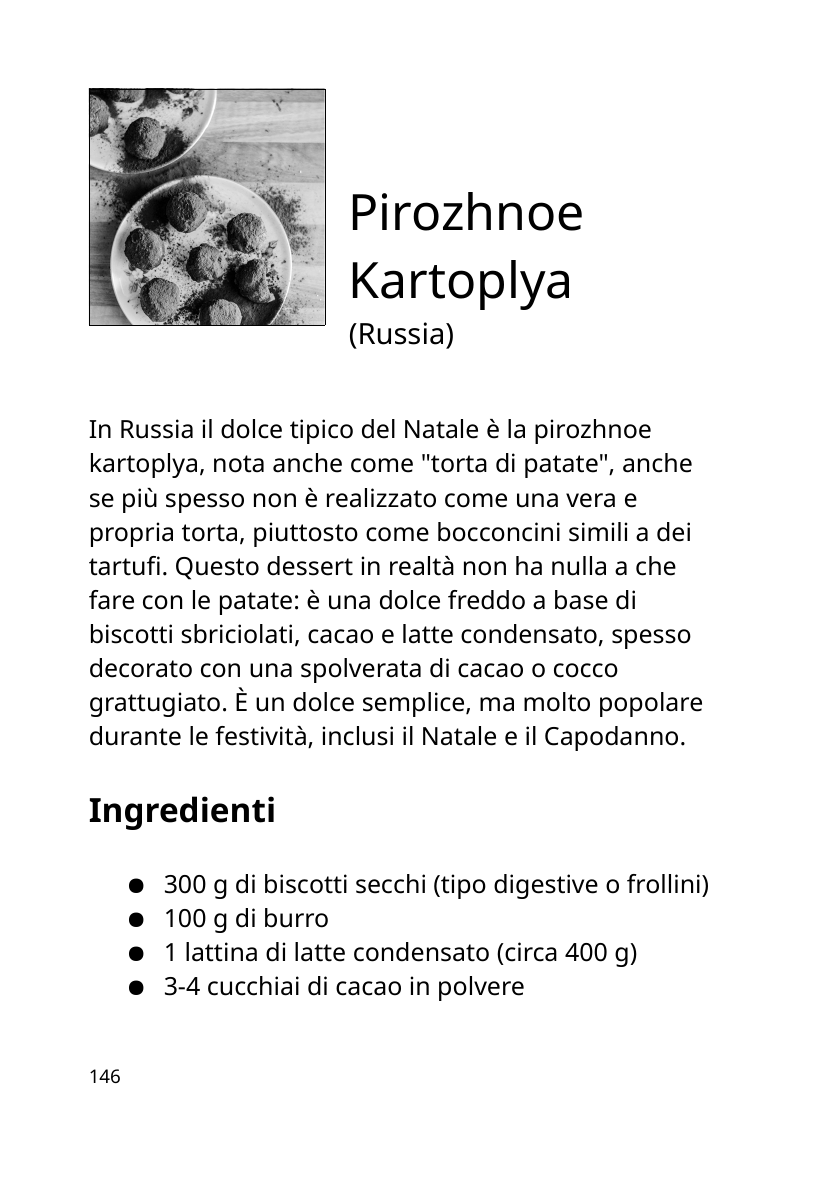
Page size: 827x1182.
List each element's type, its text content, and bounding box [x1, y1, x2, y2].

picture [90, 90, 325, 325]
list 3-4 cucchiai di cacao in polvere [126, 968, 738, 1002]
list 1 lattina di latte condensato (circa 400 g) [126, 934, 738, 968]
text Ingredienti [88, 787, 732, 832]
text Pirozhnoe Kartoplya [326, 177, 738, 313]
list 300 g di biscotti secchi (tipo digestive o frollini) [126, 866, 738, 900]
list 100 g di burro [126, 900, 738, 934]
text In Russia il dolce tipico del Natale è la pirozhnoe kartoplya, nota anche come "torta di patate", anche se più spesso non è realizzato come una vera e propria torta, piuttosto come bocconcini simili a dei tartufi. Questo dessert in realtà non ha nulla a che fare con le patate: è una dolce freddo a base di biscotti sbriciolati, cacao e latte condensato, spesso decorato con una spolverata di cacao o cocco grattugiato. È un dolce semplice, ma molto popolare durante le festività, inclusi il Natale e il Capodanno. [88, 412, 709, 753]
text (Russia) [88, 313, 738, 353]
